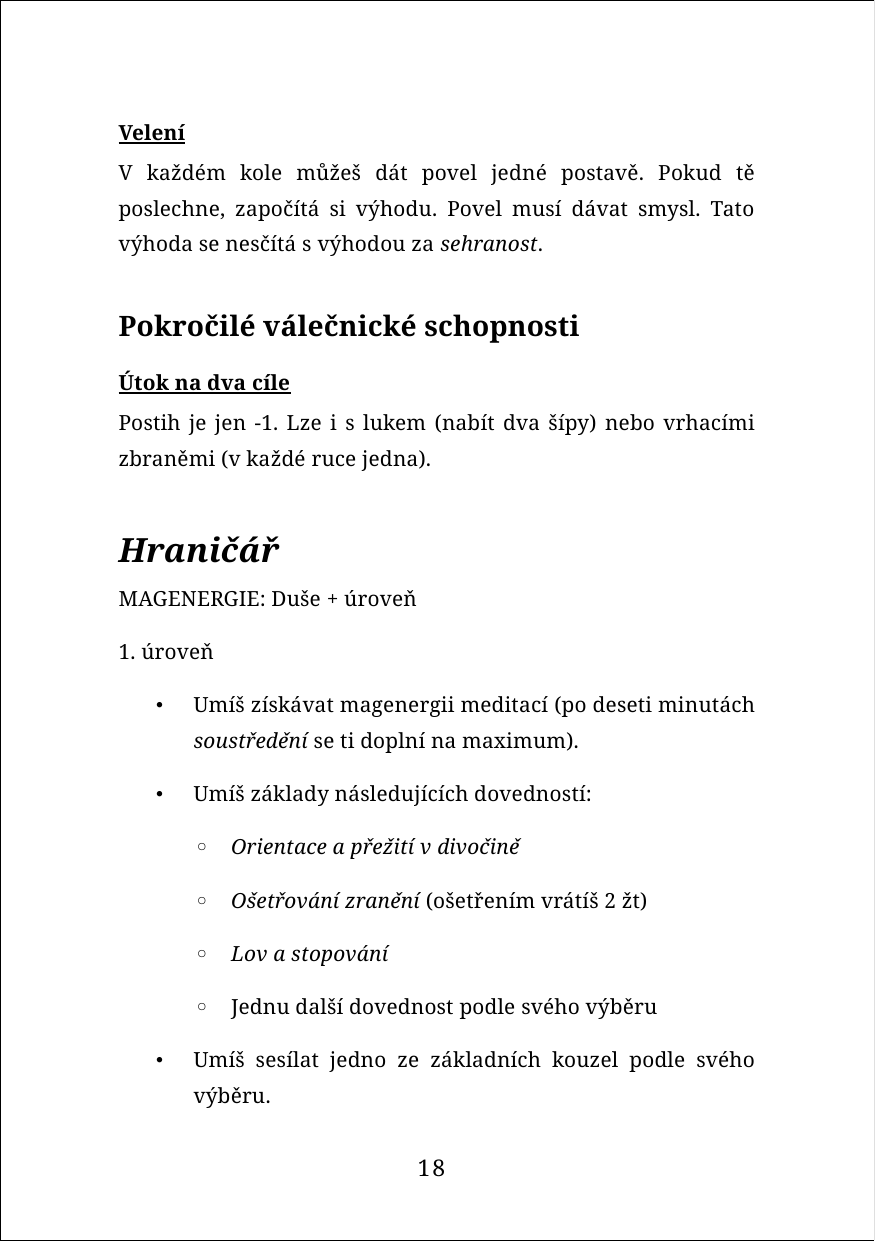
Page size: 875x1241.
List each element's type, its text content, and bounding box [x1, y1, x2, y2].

text Postih je jen -1. Lze i s lukem (nabít dva šípy) nebo vrhacími zbraněmi (v každé ruce jedna). [118, 408, 756, 472]
text V každém kole můžeš dát povel jedné postavě. Pokud tě poslechne, započítá si výhodu. Povel musí dávat smysl. Tato výhoda se nesčítá s výhodou za sehranost. [118, 158, 756, 258]
subtitle Hraničář [118, 527, 756, 572]
subtitle Útok na dva cíle [118, 368, 756, 397]
text 1. úroveň [118, 637, 756, 666]
list Lov a stopování [193, 939, 756, 967]
list Umíš základy následujících dovedností: [156, 779, 756, 808]
list Umíš získávat magenergii meditací (po deseti minutách soustředění se ti doplní na maximum). [156, 691, 756, 754]
subtitle Pokročilé válečnické schopnosti [118, 306, 756, 345]
list Orientace a přežití v divočině [193, 832, 756, 861]
text MAGENERGIE: Duše + úroveň [118, 584, 756, 612]
list Ošetřování zranění (ošetřením vrátíš 2 žt) [193, 886, 756, 914]
list Jednu další dovednost podle svého výběru [193, 992, 756, 1021]
subtitle Velení [118, 118, 756, 147]
list Umíš sesílat jedno ze základních kouzel podle svého výběru. [156, 1045, 756, 1109]
